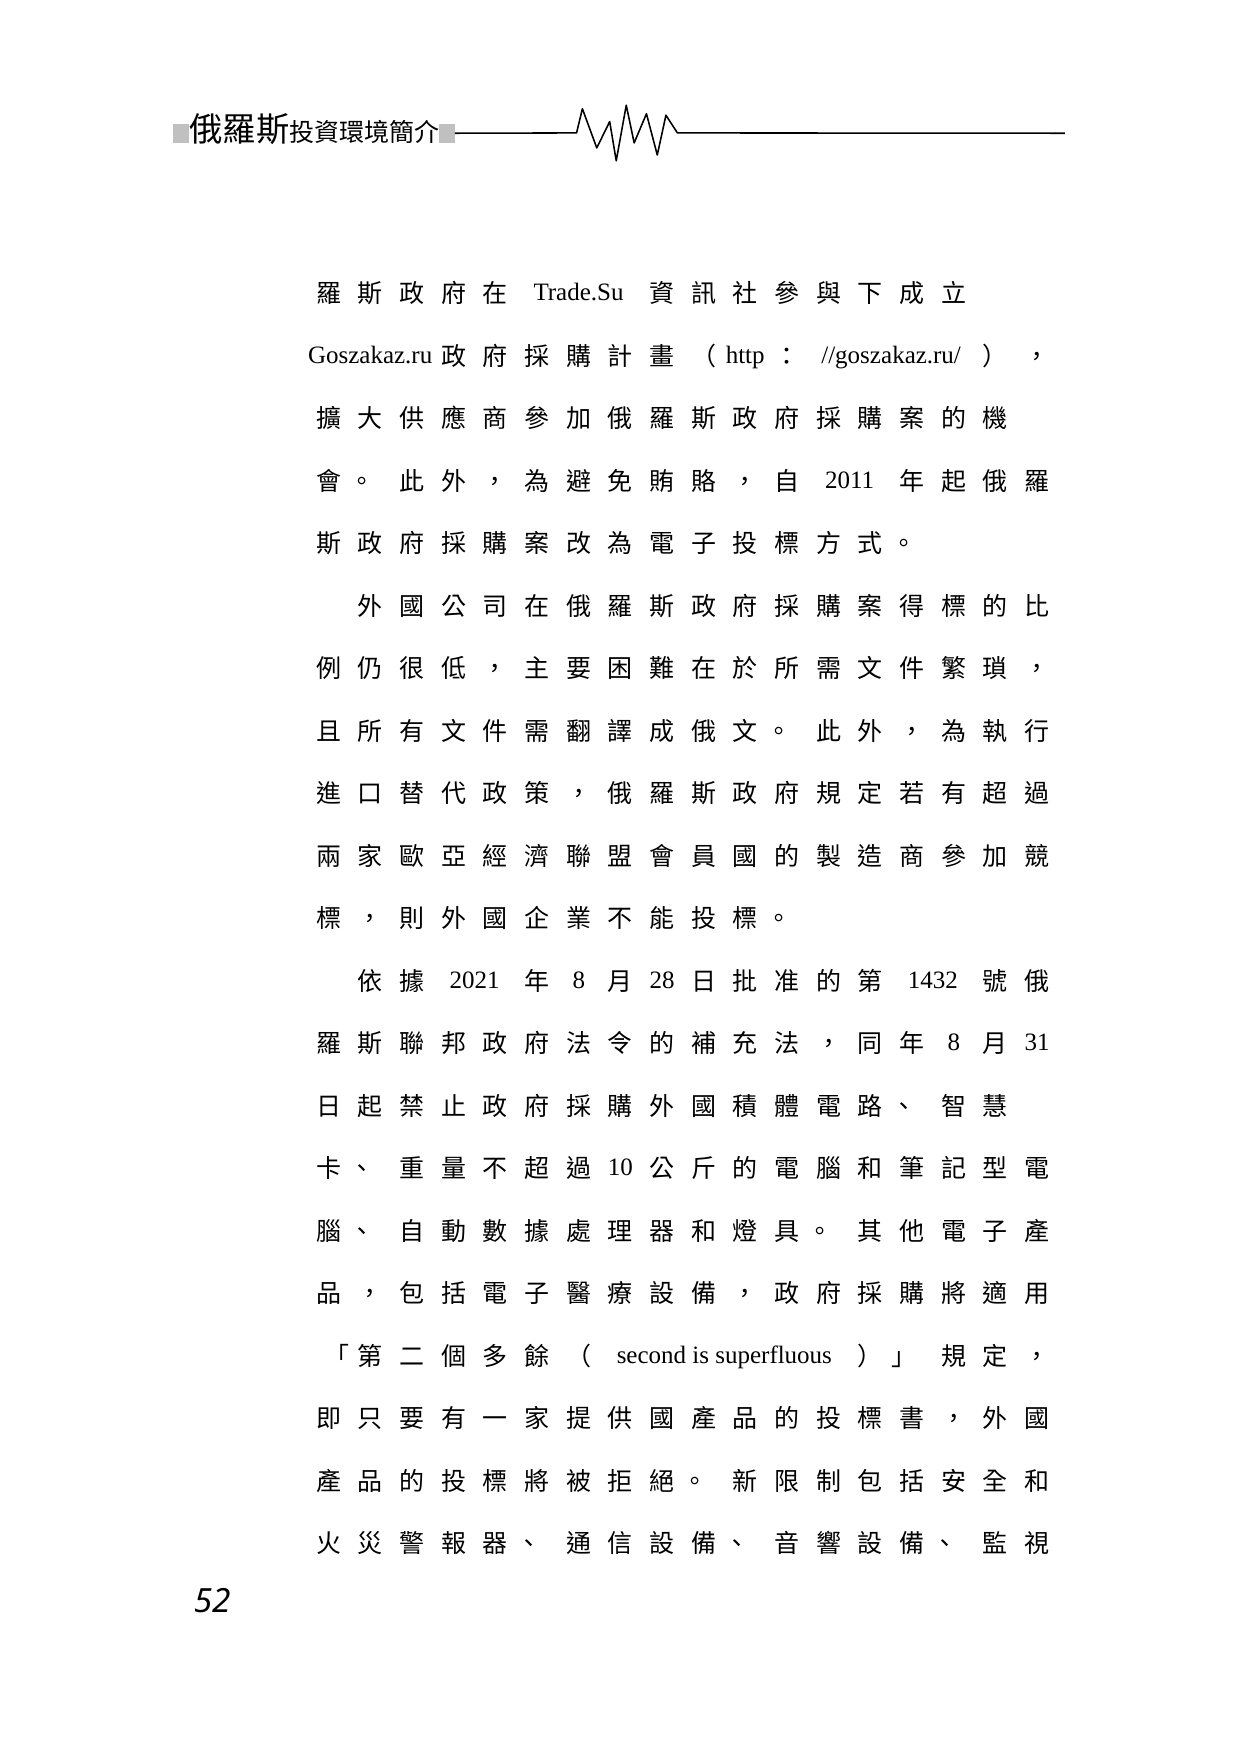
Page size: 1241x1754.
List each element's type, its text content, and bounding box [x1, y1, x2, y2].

text 依據2021年8月28日批准的第1432號俄羅斯聯邦政府法令的補充法，同年8月31日起禁止政府採購外國積體電路、智慧卡、重量不超過10公斤的電腦和筆記型電腦、自動數據處理器和燈具。其他電子產品，包括電子醫療設備，政府採購將適用「第二個多餘（second is superfluous）」規定，即只要有一家提供國產品的投標書，外國產品的投標將被拒絕。新限制包括安全和火災警報器、通信設備、音響設備、監視 [281, 938, 1058, 1563]
text 外國公司在俄羅斯政府採購案得標的比例仍很低，主要困難在於所需文件繁瑣，且所有文件需翻譯成俄文。此外，為執行進口替代政策，俄羅斯政府規定若有超過兩家歐亞經濟聯盟會員國的製造商參加競標，則外國企業不能投標。 [281, 563, 1058, 938]
text 羅斯政府在Trade.Su資訊社參與下成立Goszakaz.ru政府採購計畫（http：//goszakaz.ru/），擴大供應商參加俄羅斯政府採購案的機會。此外，為避免賄賂，自2011年起俄羅斯政府採購案改為電子投標方式。 [281, 250, 1058, 563]
